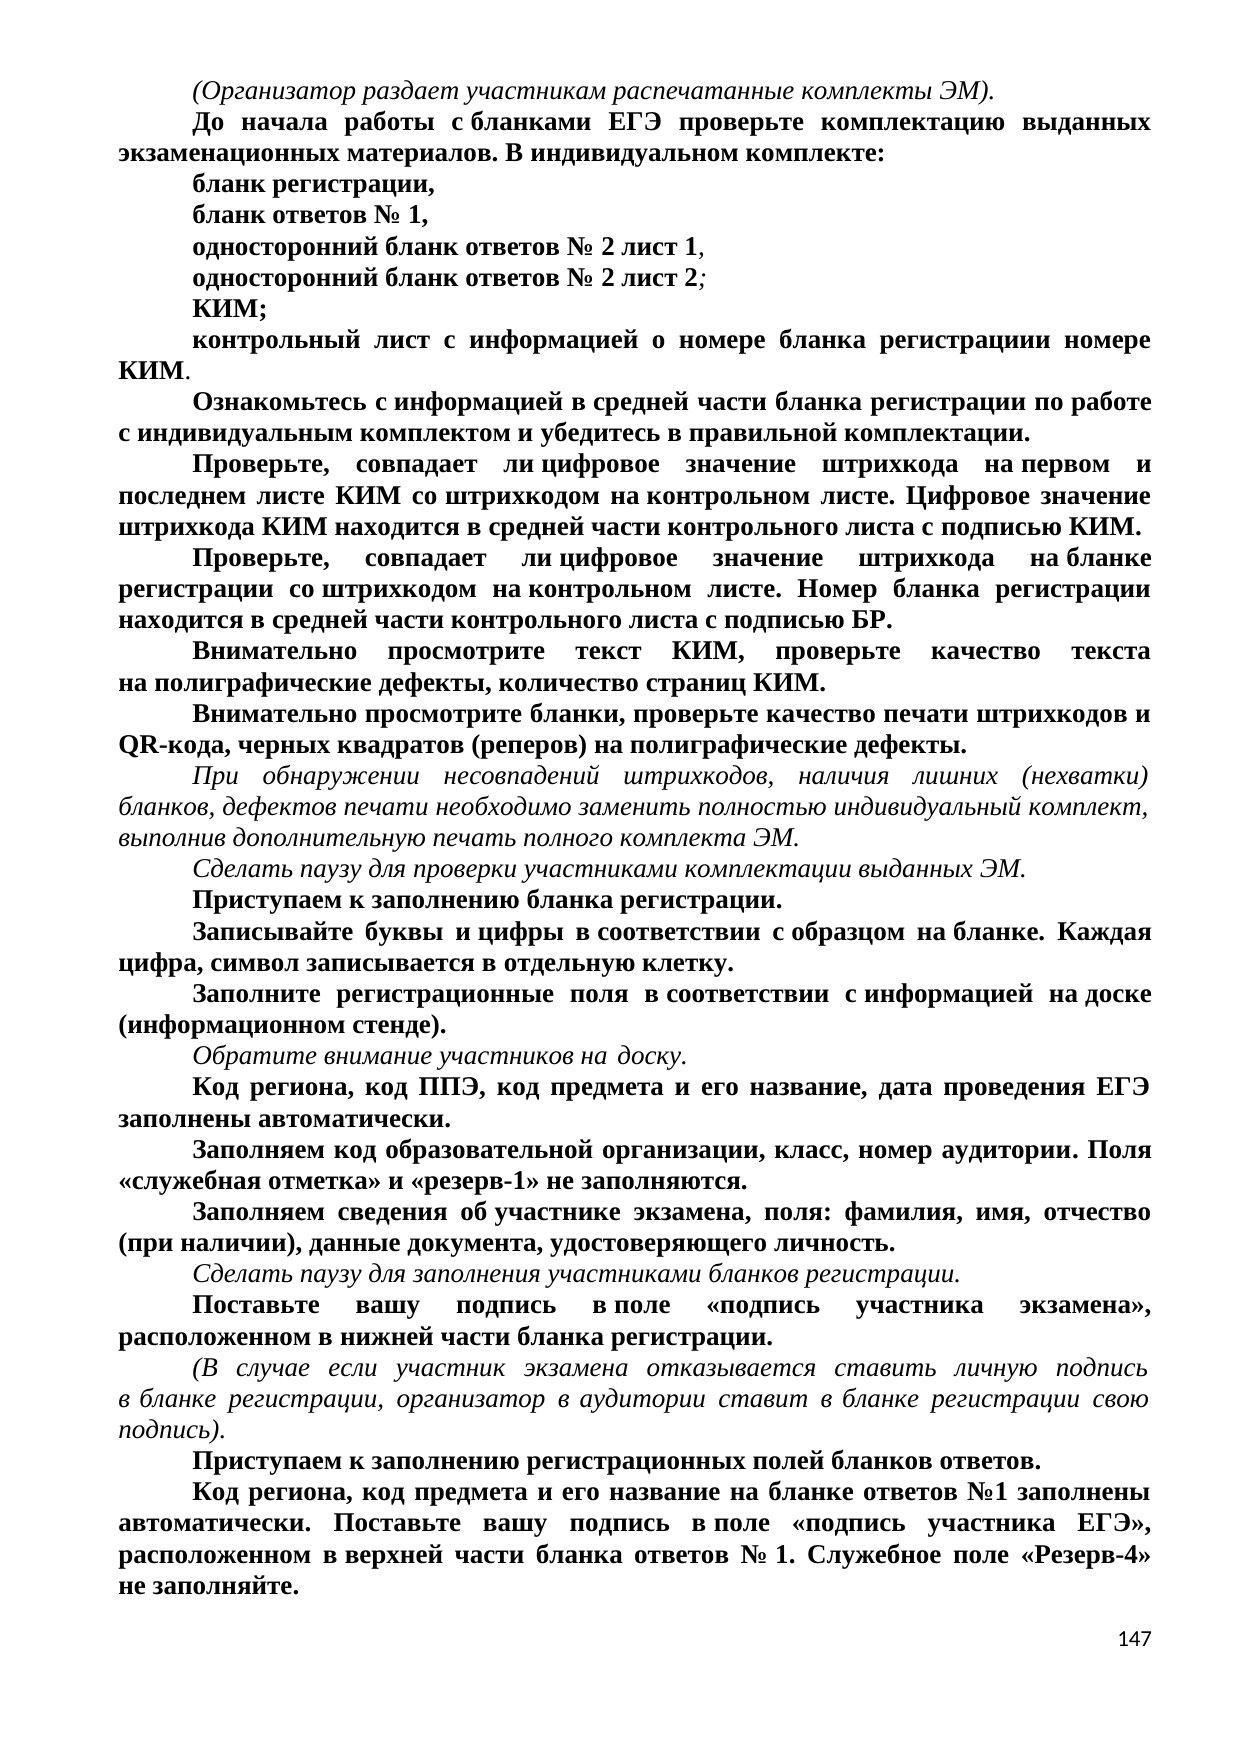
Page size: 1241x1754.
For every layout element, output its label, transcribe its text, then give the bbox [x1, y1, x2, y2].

text (В случае если участник экзамена отказывается ставить личную подпись в бланке регистрации, организатор в аудитории ставит в бланке регистрации свою подпись). [118, 1351, 1152, 1444]
text Приступаем к заполнению регистрационных полей бланков ответов. [118, 1444, 1152, 1475]
text односторонний бланк ответов № 2 лист 2; [118, 261, 1152, 292]
text Проверьте, совпадает ли цифровое значение штрихкода на первом и последнем листе КИМ со штрихкодом на контрольном листе. Цифровое значение штрихкода КИМ находится в средней части контрольного листа с подписью КИМ. [118, 448, 1152, 541]
text Внимательно просмотрите текст КИМ, проверьте качество текста на полиграфические дефекты, количество страниц КИМ. [118, 634, 1152, 697]
text Сделать паузу для проверки участниками комплектации выданных ЭМ. [118, 852, 1152, 884]
text Заполняем сведения об участнике экзамена, поля: фамилия, имя, отчество (при наличии), данные документа, удостоверяющего личность. [118, 1195, 1152, 1257]
text Проверьте, совпадает ли цифровое значение штрихкода на бланке регистрации со штрихкодом на контрольном листе. Номер бланка регистрации находится в средней части контрольного листа с подписью БР. [118, 541, 1152, 634]
text КИМ; [118, 292, 1152, 323]
text контрольный лист с информацией о номере бланка регистрациии номере КИМ. [118, 323, 1152, 385]
text До начала работы с бланками ЕГЭ проверьте комплектацию выданных экзаменационных материалов. В индивидуальном комплекте: [118, 105, 1152, 167]
text односторонний бланк ответов № 2 лист 1, [118, 229, 1152, 261]
text Заполните регистрационные поля в соответствии с информацией на доске (информационном стенде). [118, 977, 1152, 1039]
text Сделать паузу для заполнения участниками бланков регистрации. [118, 1257, 1152, 1288]
text Код региона, код ППЭ, код предмета и его название, дата проведения ЕГЭ заполнены автоматически. [118, 1071, 1152, 1133]
text Поставьте вашу подпись в поле «подпись участника экзамена», расположенном в нижней части бланка регистрации. [118, 1288, 1152, 1351]
text Внимательно просмотрите бланки, проверьте качество печати штрихкодов и QR-кода, черных квадратов (реперов) на полиграфические дефекты. [118, 697, 1152, 759]
text бланк регистрации, [118, 167, 1152, 198]
text (Организатор раздает участникам распечатанные комплекты ЭМ). [118, 74, 1152, 105]
text Приступаем к заполнению бланка регистрации. [118, 884, 1152, 915]
text Записывайте буквы и цифры в соответствии с образцом на бланке. Каждая цифра, символ записывается в отдельную клетку. [118, 915, 1152, 977]
text Обратите внимание участников на доску. [118, 1039, 1152, 1071]
text Ознакомьтесь с информацией в средней части бланка регистрации по работе с индивидуальным комплектом и убедитесь в правильной комплектации. [118, 385, 1152, 448]
text Заполняем код образовательной организации, класс, номер аудитории. Поля «служебная отметка» и «резерв-1» не заполняются. [118, 1133, 1152, 1195]
text При обнаружении несовпадений штрихкодов, наличия лишних (нехватки) бланков, дефектов печати необходимо заменить полностью индивидуальный комплект, выполнив дополнительную печать полного комплекта ЭМ. [118, 759, 1152, 852]
text бланк ответов № 1, [118, 198, 1152, 229]
text Код региона, код предмета и его название на бланке ответов №1 заполнены автоматически. Поставьте вашу подпись в поле «подпись участника ЕГЭ», расположенном в верхней части бланка ответов № 1. Служебное поле «Резерв-4» не заполняйте. [118, 1475, 1152, 1600]
